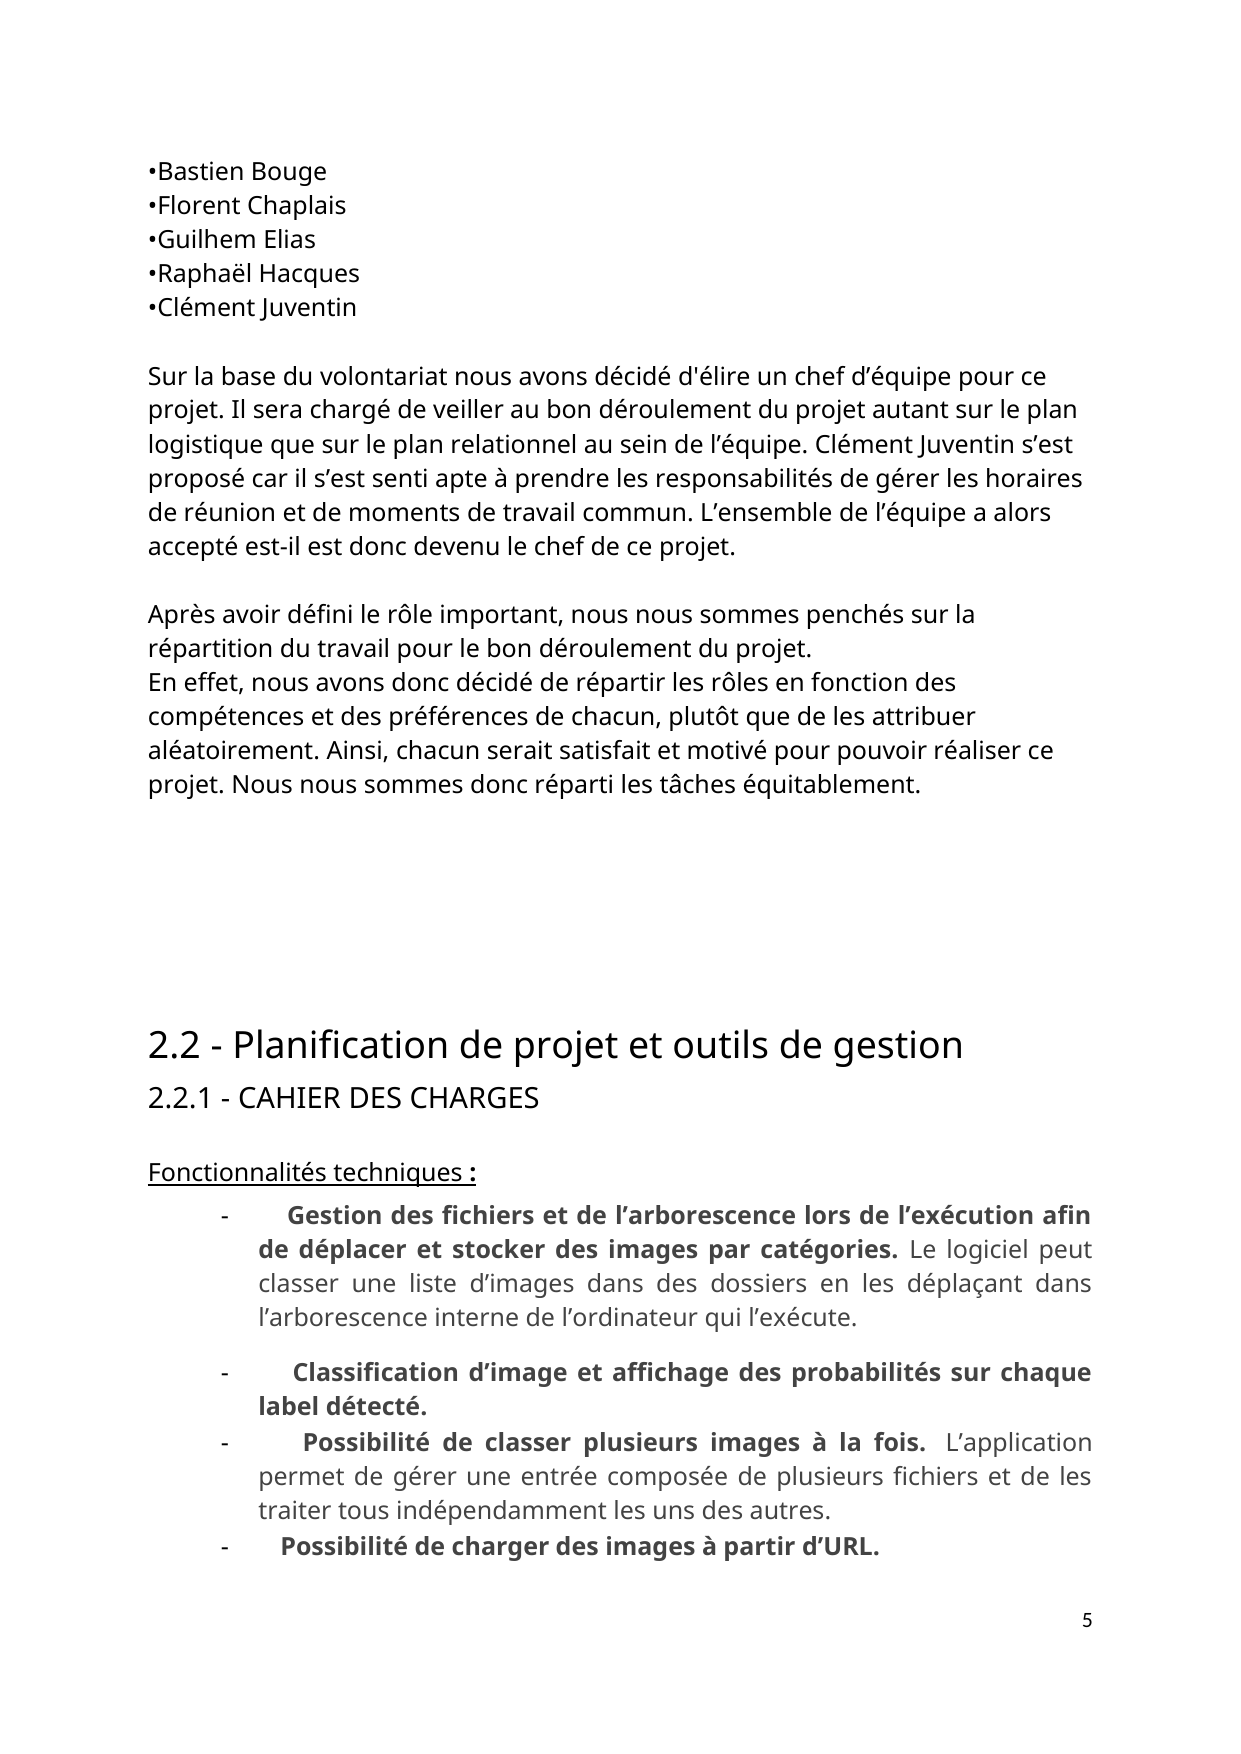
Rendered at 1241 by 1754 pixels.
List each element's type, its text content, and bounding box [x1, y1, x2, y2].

text •Florent Chaplais [148, 188, 1093, 222]
text En effet, nous avons donc décidé de répartir les rôles en fonction des compétences et des préférences de chacun, plutôt que de les attribuer aléatoirement. Ainsi, chacun serait satisfait et motivé pour pouvoir réaliser ce projet. Nous nous sommes donc réparti les tâches équitablement. [148, 665, 1093, 801]
text - Possibilité de charger des images à partir d’URL. [221, 1529, 1093, 1563]
text Sur la base du volontariat nous avons décidé d'élire un chef d’équipe pour ce projet. Il sera chargé de veiller au bon déroulement du projet autant sur le plan logistique que sur le plan relationnel au sein de l’équipe. Clément Juventin s’est proposé car il s’est senti apte à prendre les responsabilités de gérer les horaires de réunion et de moments de travail commun. L’ensemble de l’équipe a alors accepté est-il est donc devenu le chef de ce projet. [148, 358, 1093, 562]
text Après avoir défini le rôle important, nous nous sommes penchés sur la répartition du travail pour le bon déroulement du projet. [148, 597, 1093, 665]
subtitle Fonctionnalités techniques : [148, 1155, 1093, 1189]
text - Gestion des fichiers et de l’arborescence lors de l’exécution afin de déplacer et stocker des images par catégories. Le logiciel peut classer une liste d’images dans des dossiers en les déplaçant dans l’arborescence interne de l’ordinateur qui l’exécute. [221, 1197, 1093, 1334]
subtitle 2.2.1 - Cahier des charges [148, 1078, 1093, 1117]
text •Clément Juventin [148, 290, 1093, 324]
text •Guilhem Elias [148, 222, 1093, 256]
text - Classification d’image et affichage des probabilités sur chaque label détecté. [221, 1354, 1093, 1423]
subtitle 2.2 - Planification de projet et outils de gestion [148, 1018, 1093, 1069]
text - Possibilité de classer plusieurs images à la fois. L’application permet de gérer une entrée composée de plusieurs fichiers et de les traiter tous indépendamment les uns des autres. [221, 1425, 1093, 1527]
text •Bastien Bouge [148, 154, 1093, 188]
text •Raphaël Hacques [148, 256, 1093, 290]
